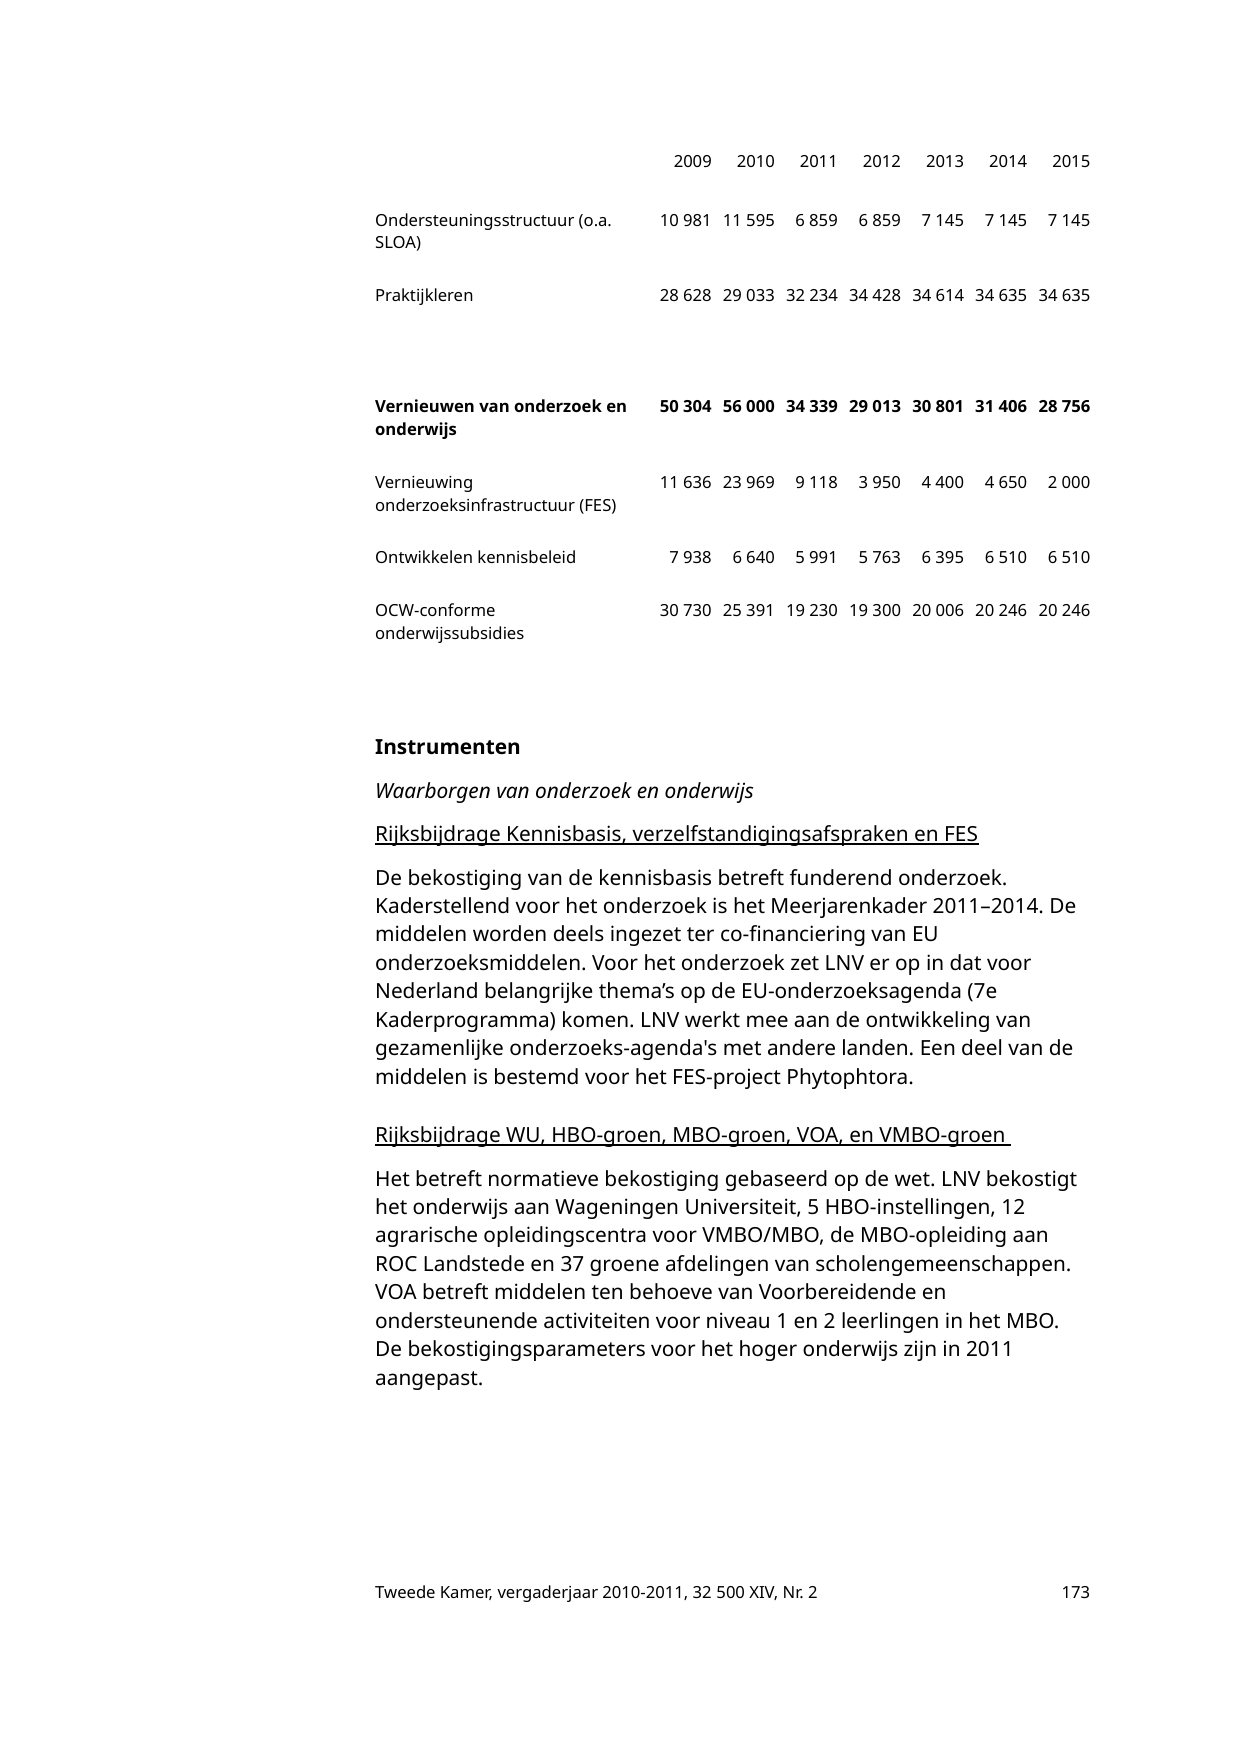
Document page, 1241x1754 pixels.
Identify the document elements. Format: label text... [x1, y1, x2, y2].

table_header 2014 [964, 150, 1027, 208]
table_cell 25 391 [711, 599, 774, 674]
table_header 2010 [711, 150, 774, 208]
table_cell 5 991 [775, 546, 838, 598]
table_cell 7 145 [1027, 209, 1090, 284]
table_header 2015 [1027, 150, 1090, 208]
table_cell Ondersteuningsstructuur (o.a. SLOA) [375, 209, 648, 284]
table_cell 50 304 [648, 395, 711, 470]
table_cell 30 801 [901, 395, 964, 470]
table_cell [1027, 337, 1090, 395]
text Rijksbijdrage WU, HBO-groen, MBO-groen, VOA, en VMBO-groen [375, 1120, 1090, 1149]
table_cell 34 614 [901, 284, 964, 337]
table_cell 6 859 [838, 209, 901, 284]
text Instrumenten [375, 732, 1090, 761]
table_cell 6 640 [711, 546, 774, 598]
table_cell 34 635 [964, 284, 1027, 337]
table_cell 20 246 [964, 599, 1027, 674]
table_cell Praktijkleren [375, 284, 648, 337]
table_cell 30 730 [648, 599, 711, 674]
table_cell 7 145 [901, 209, 964, 284]
table_cell 34 635 [1027, 284, 1090, 337]
table_cell [775, 337, 838, 395]
table_cell 29 013 [838, 395, 901, 470]
table_cell 23 969 [711, 470, 774, 546]
table_cell 7 145 [964, 209, 1027, 284]
table_cell 4 650 [964, 470, 1027, 546]
table_cell 7 938 [648, 546, 711, 598]
table_cell 31 406 [964, 395, 1027, 470]
table_cell [648, 337, 711, 395]
table_cell [375, 337, 648, 395]
table_cell 32 234 [775, 284, 838, 337]
table_cell 10 981 [648, 209, 711, 284]
table_header 2009 [648, 150, 711, 208]
table_cell Vernieuwing onderzoeksinfrastructuur (FES) [375, 470, 648, 546]
table_cell [901, 337, 964, 395]
table_cell [964, 337, 1027, 395]
table_cell 11 595 [711, 209, 774, 284]
table_cell OCW-conforme onderwijssubsidies [375, 599, 648, 674]
table_cell 34 339 [775, 395, 838, 470]
table_cell 20 246 [1027, 599, 1090, 674]
table_cell 29 033 [711, 284, 774, 337]
table_cell 11 636 [648, 470, 711, 546]
table_cell 2 000 [1027, 470, 1090, 546]
table_cell 56 000 [711, 395, 774, 470]
table_cell 6 395 [901, 546, 964, 598]
table_cell 28 628 [648, 284, 711, 337]
table_cell 4 400 [901, 470, 964, 546]
table_cell Vernieuwen van onderzoek en onderwijs [375, 395, 648, 470]
table_header 2013 [901, 150, 964, 208]
table_cell 3 950 [838, 470, 901, 546]
table_cell 19 300 [838, 599, 901, 674]
text Het betreft normatieve bekostiging gebaseerd op de wet. LNV bekostigt het onderwijs aan Wageningen Universiteit, 5 HBO-instellingen, 12 agrarische opleidingscentra voor VMBO/MBO, de MBO-opleiding aan ROC Landstede en 37 groene afdelingen van scholengemeenschappen. VOA betreft middelen ten behoeve van Voorbereidende en ondersteunende activiteiten voor niveau 1 en 2 leerlingen in het MBO. De bekostigingsparameters voor het hoger onderwijs zijn in 2011 aangepast. [375, 1164, 1090, 1391]
table_cell 6 510 [1027, 546, 1090, 598]
table_header 2012 [838, 150, 901, 208]
table_header [375, 150, 648, 208]
table_cell 34 428 [838, 284, 901, 337]
table_cell 5 763 [838, 546, 901, 598]
table_cell 19 230 [775, 599, 838, 674]
table_cell [838, 337, 901, 395]
table_cell 6 510 [964, 546, 1027, 598]
text De bekostiging van de kennisbasis betreft funderend onderzoek. Kaderstellend voor het onderzoek is het Meerjarenkader 2011–2014. De middelen worden deels ingezet ter co-financiering van EU onderzoeksmiddelen. Voor het onderzoek zet LNV er op in dat voor Nederland belangrijke thema’s op de EU-onderzoeksagenda (7e Kaderprogramma) komen. LNV werkt mee aan de ontwikkeling van gezamenlijke onderzoeks-agenda's met andere landen. Een deel van de middelen is bestemd voor het FES-project Phytophtora. [375, 863, 1090, 1090]
text Rijksbijdrage Kennisbasis, verzelfstandigingsafspraken en FES [375, 819, 1090, 848]
text Waarborgen van onderzoek en onderwijs [375, 776, 1090, 804]
table_cell [711, 337, 774, 395]
table_cell 9 118 [775, 470, 838, 546]
table_cell 6 859 [775, 209, 838, 284]
table_cell 20 006 [901, 599, 964, 674]
table_cell 28 756 [1027, 395, 1090, 470]
table_cell Ontwikkelen kennisbeleid [375, 546, 648, 598]
table_header 2011 [775, 150, 838, 208]
